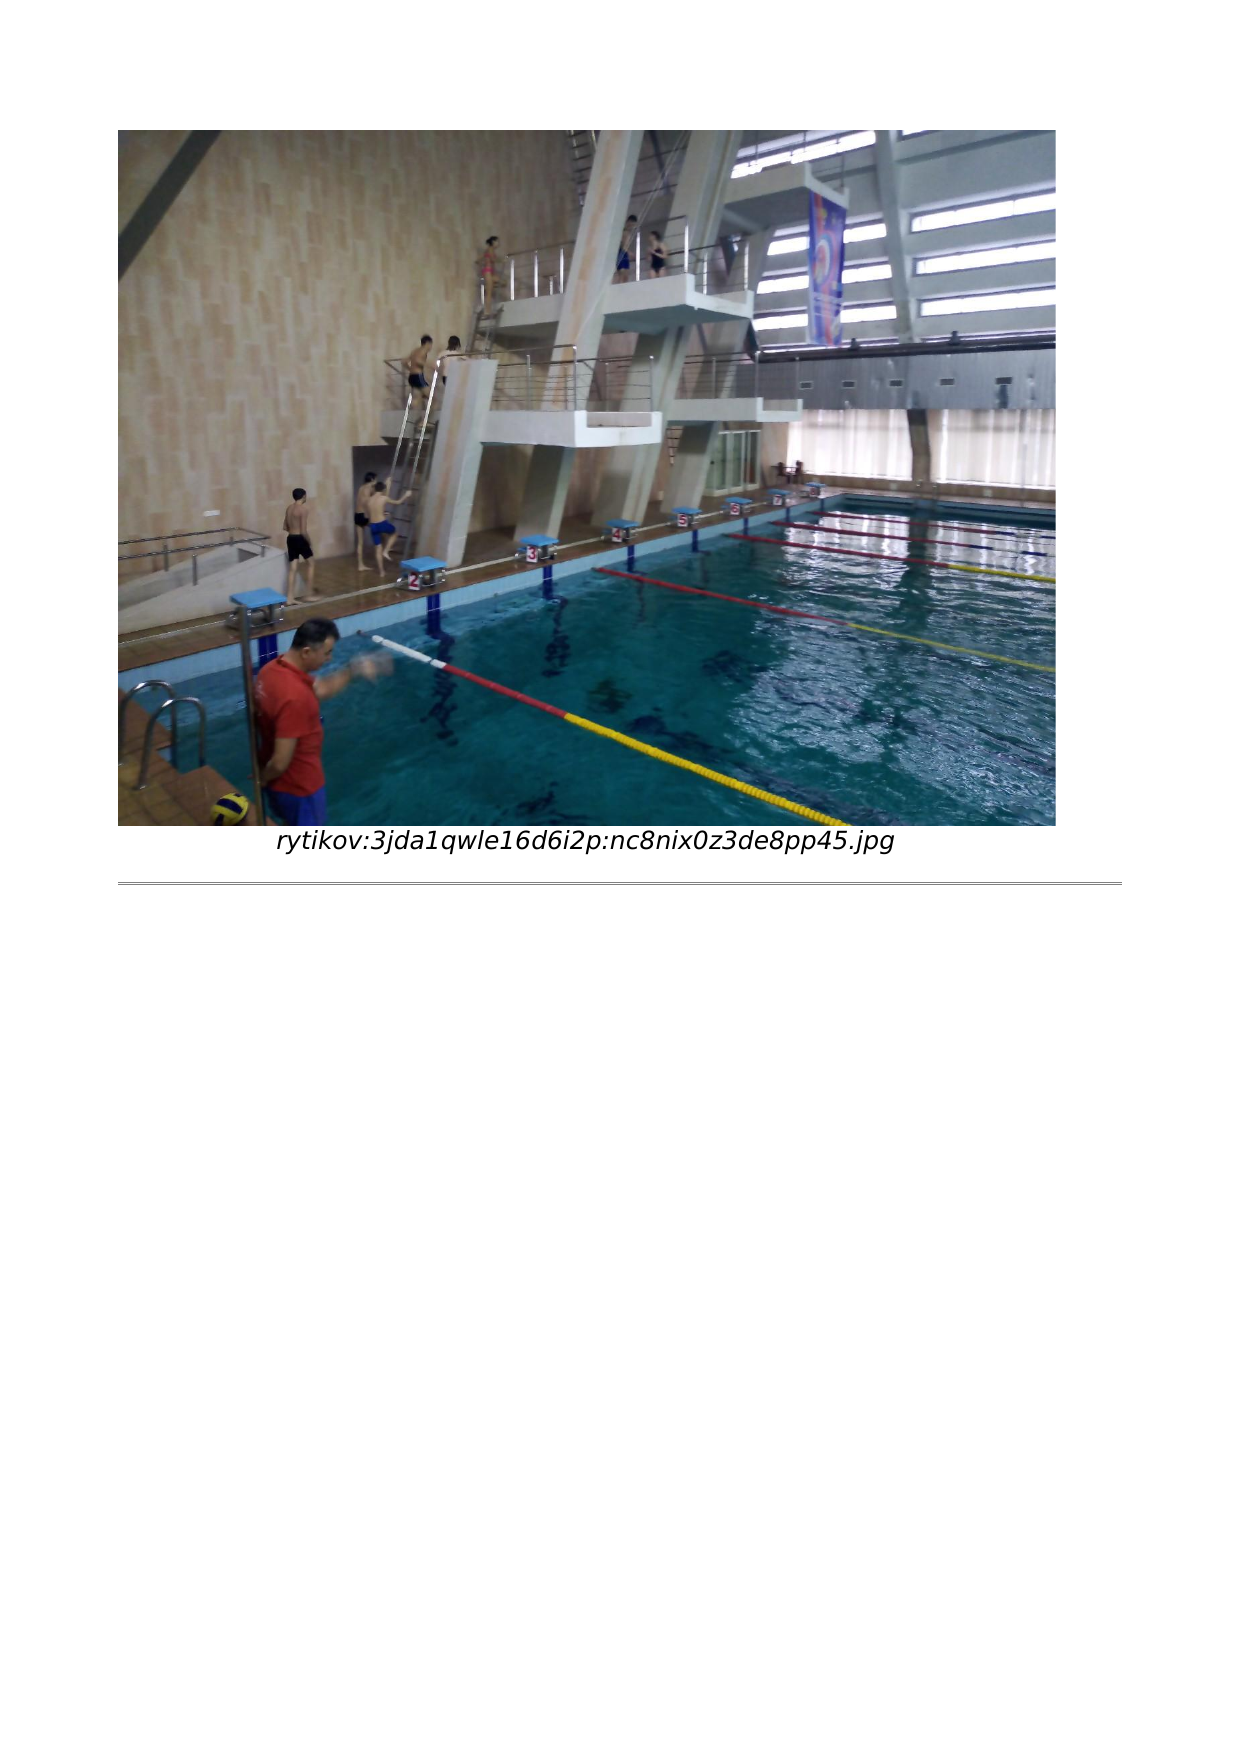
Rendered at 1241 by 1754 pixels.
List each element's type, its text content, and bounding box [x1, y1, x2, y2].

picture [563, 816, 583, 822]
text rytikov:3jda1qwle16d6i2p:nc8nix0z3de8pp45.jpg [118, 826, 1056, 855]
picture [441, 792, 477, 821]
picture [494, 788, 501, 795]
picture [419, 746, 431, 754]
picture [514, 775, 540, 790]
picture [525, 714, 533, 721]
picture [591, 774, 613, 793]
picture [686, 785, 695, 794]
picture [403, 709, 428, 734]
picture [510, 800, 521, 808]
picture [544, 762, 552, 772]
picture [464, 747, 474, 756]
picture [622, 795, 699, 826]
picture [428, 814, 436, 819]
picture [383, 726, 401, 737]
picture [518, 793, 561, 817]
picture [469, 722, 515, 757]
picture [451, 715, 469, 721]
picture [532, 817, 546, 822]
picture [415, 690, 428, 699]
picture [467, 727, 472, 736]
picture [549, 818, 560, 826]
picture [435, 767, 449, 775]
picture [628, 770, 659, 793]
picture [522, 794, 529, 801]
picture [601, 819, 609, 826]
picture [563, 795, 616, 816]
picture [582, 752, 595, 762]
picture [421, 771, 435, 793]
picture [545, 776, 552, 792]
picture [463, 814, 470, 826]
picture [553, 743, 572, 752]
picture [585, 787, 594, 794]
picture [538, 743, 547, 752]
picture [118, 130, 1056, 826]
picture [513, 748, 535, 764]
picture [466, 791, 485, 798]
picture [665, 771, 680, 786]
picture [486, 795, 493, 802]
picture [556, 754, 585, 778]
picture [620, 796, 631, 804]
picture [476, 751, 492, 775]
picture [601, 755, 610, 761]
